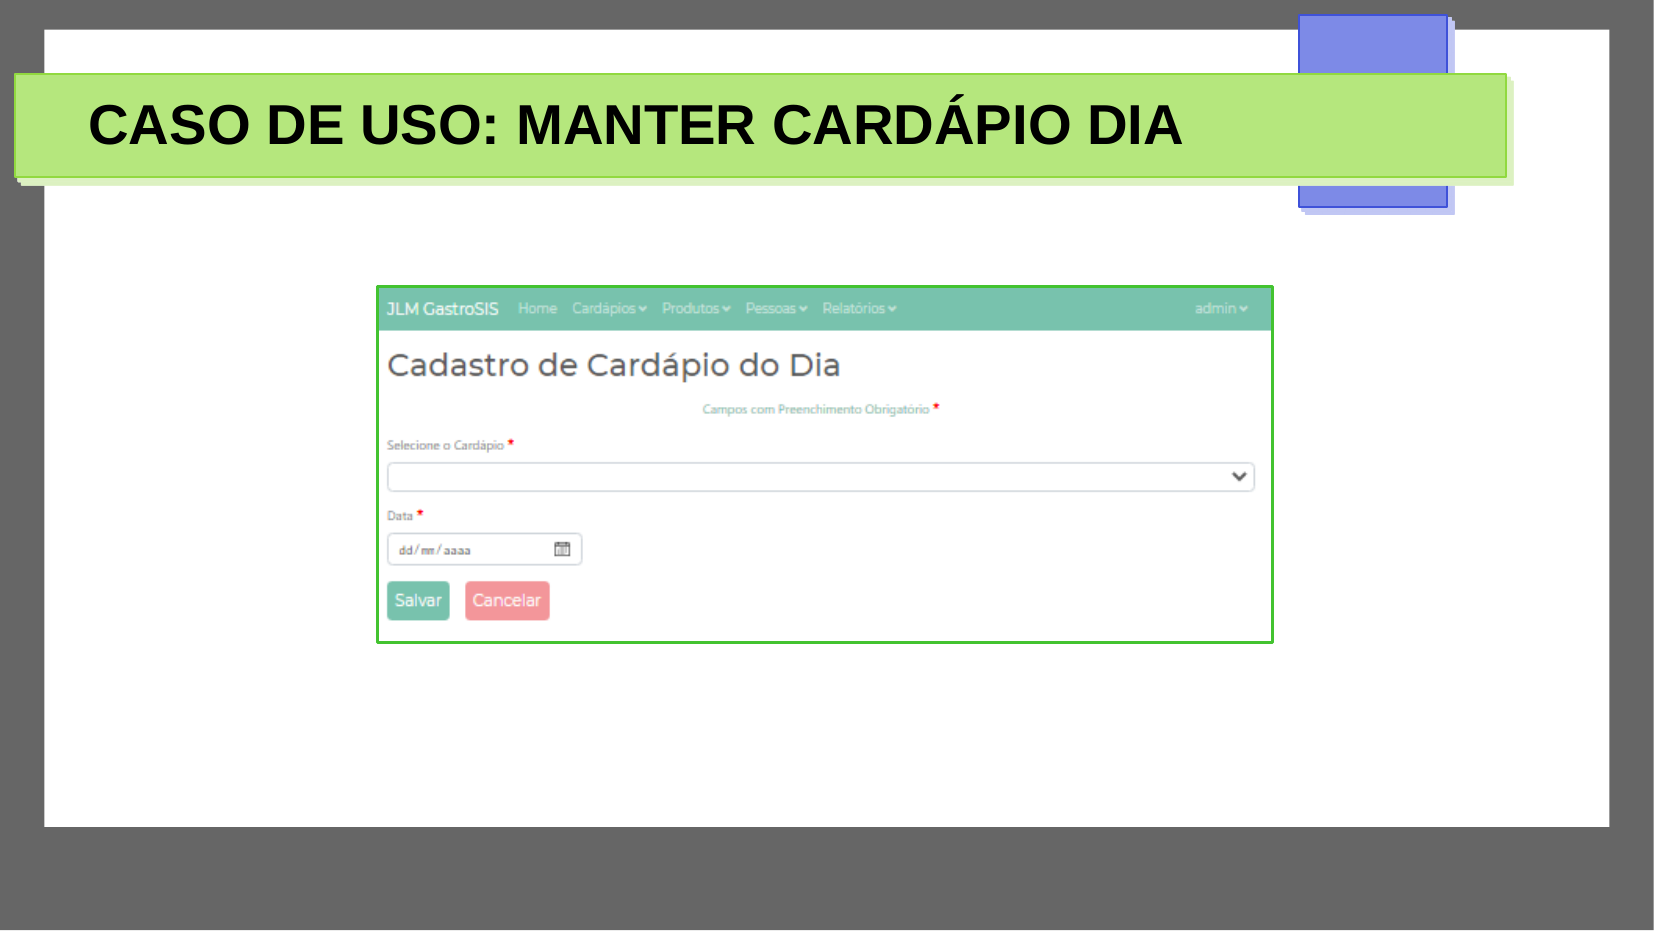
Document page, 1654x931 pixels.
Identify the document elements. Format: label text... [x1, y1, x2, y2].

title Caso de Uso: manter cardápio dia [88, 73, 1506, 178]
picture [378, 287, 1271, 641]
